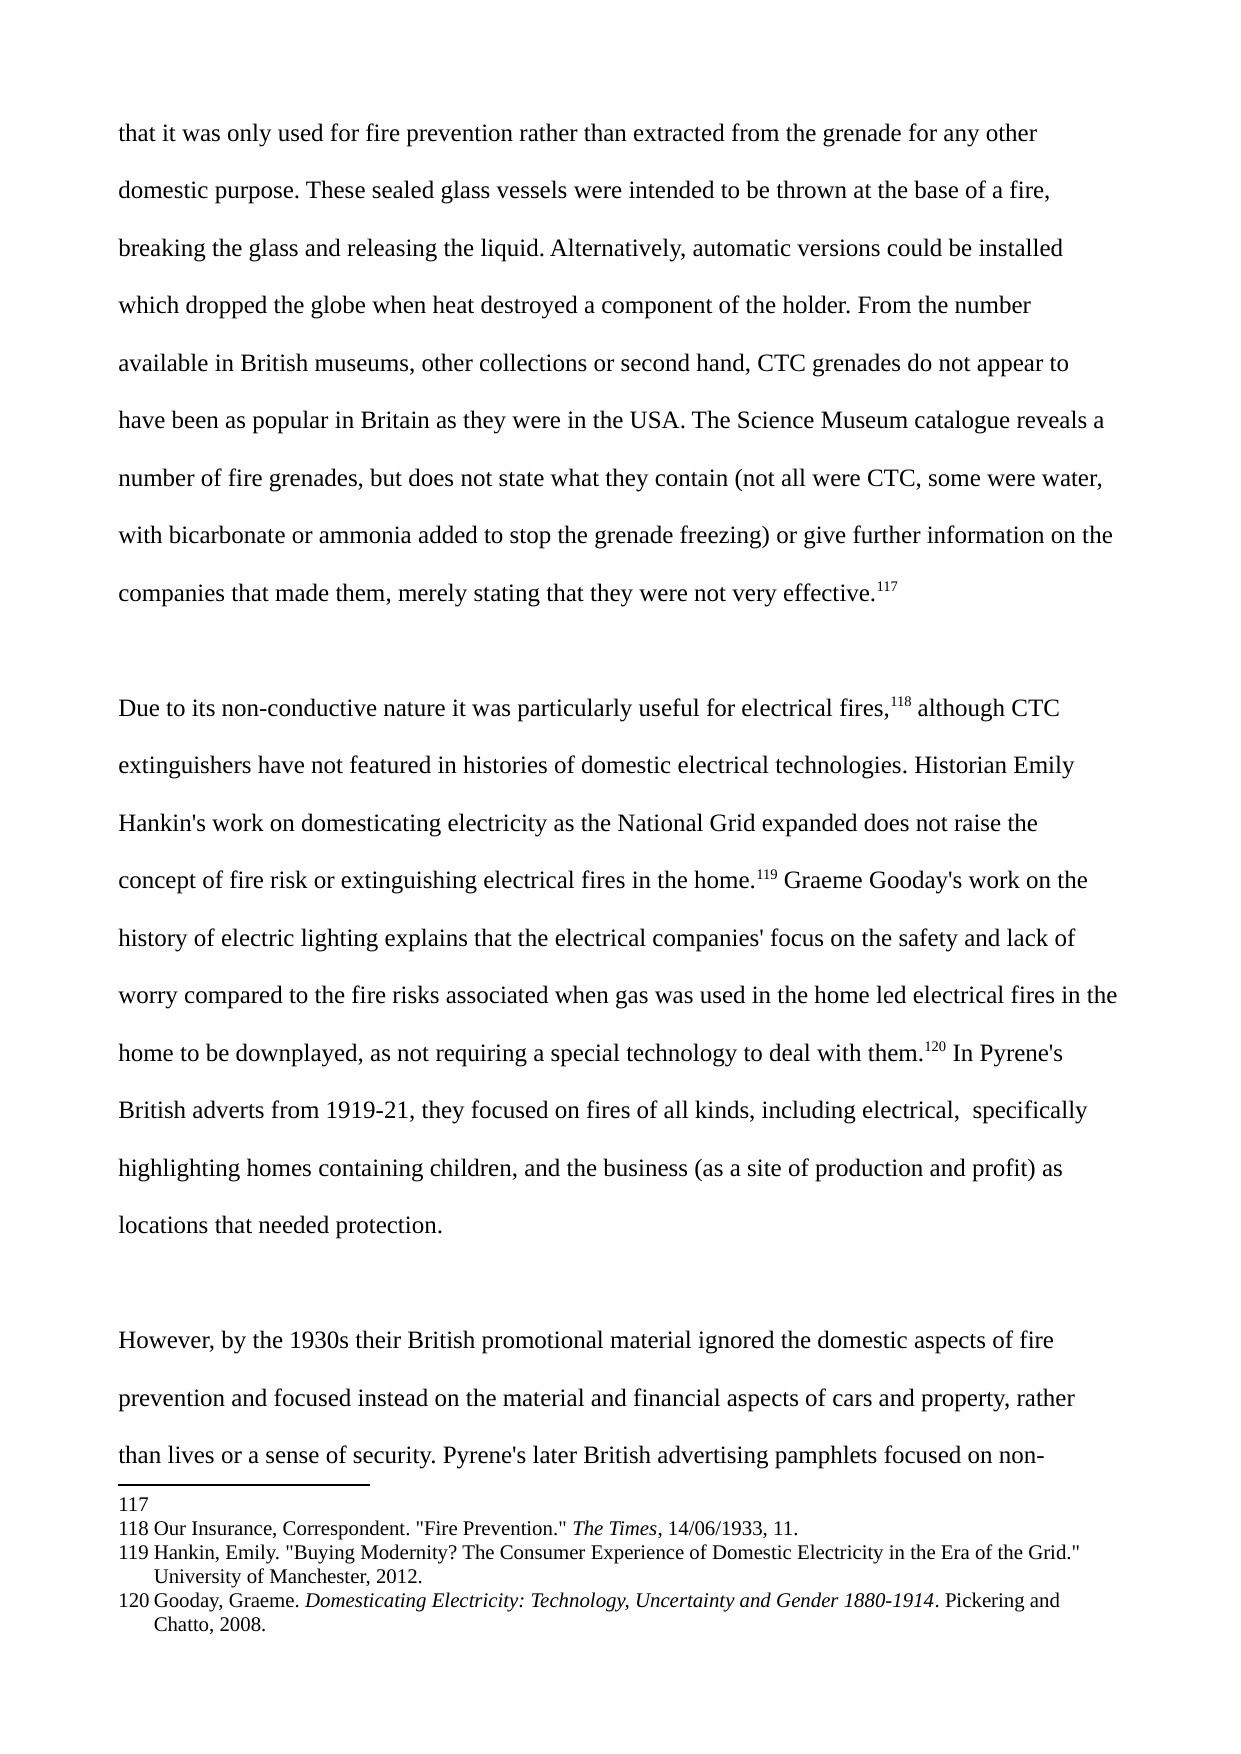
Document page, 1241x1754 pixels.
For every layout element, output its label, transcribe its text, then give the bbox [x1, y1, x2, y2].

text However, by the 1930s their British promotional material ignored the domestic aspects of fire prevention and focused instead on the material and financial aspects of cars and property, rather than lives or a sense of security. Pyrene's later British advertising pamphlets focused on non- [118, 1326, 1122, 1469]
text Hankin, Emily. "Buying Modernity? The Consumer Experience of Domestic Electricity in the Era of the Grid." University of Manchester, 2012. [118, 1539, 1122, 1588]
text Due to its non-conductive nature it was particularly useful for electrical fires, although CTC extinguishers have not featured in histories of domestic electrical technologies. Historian Emily Hankin's work on domesticating electricity as the National Grid expanded does not raise the concept of fire risk or extinguishing electrical fires in the home. Graeme Gooday's work on the history of electric lighting explains that the electrical companies' focus on the safety and lack of worry compared to the fire risks associated when gas was used in the home led electrical fires in the home to be downplayed, as not requiring a special technology to deal with them. In Pyrene's British adverts from 1919-21, they focused on fires of all kinds, including electrical, specifically highlighting homes containing children, and the business (as a site of production and profit) as locations that needed protection. [118, 693, 1122, 1239]
text Gooday, Graeme. Domesticating Electricity: Technology, Uncertainty and Gender 1880-1914. Pickering and Chatto, 2008. [118, 1588, 1122, 1636]
text Our Insurance, Correspondent. "Fire Prevention." The Times, 14/06/1933, 11. [118, 1516, 1122, 1539]
text that it was only used for fire prevention rather than extracted from the grenade for any other domestic purpose. These sealed glass vessels were intended to be thrown at the base of a fire, breaking the glass and releasing the liquid. Alternatively, automatic versions could be installed which dropped the globe when heat destroyed a component of the holder. From the number available in British museums, other collections or second hand, CTC grenades do not appear to have been as popular in Britain as they were in the USA. The Science Museum catalogue reveals a number of fire grenades, but does not state what they contain (not all were CTC, some were water, with bicarbonate or ammonia added to stop the grenade freezing) or give further information on the companies that made them, merely stating that they were not very effective. [118, 118, 1122, 607]
